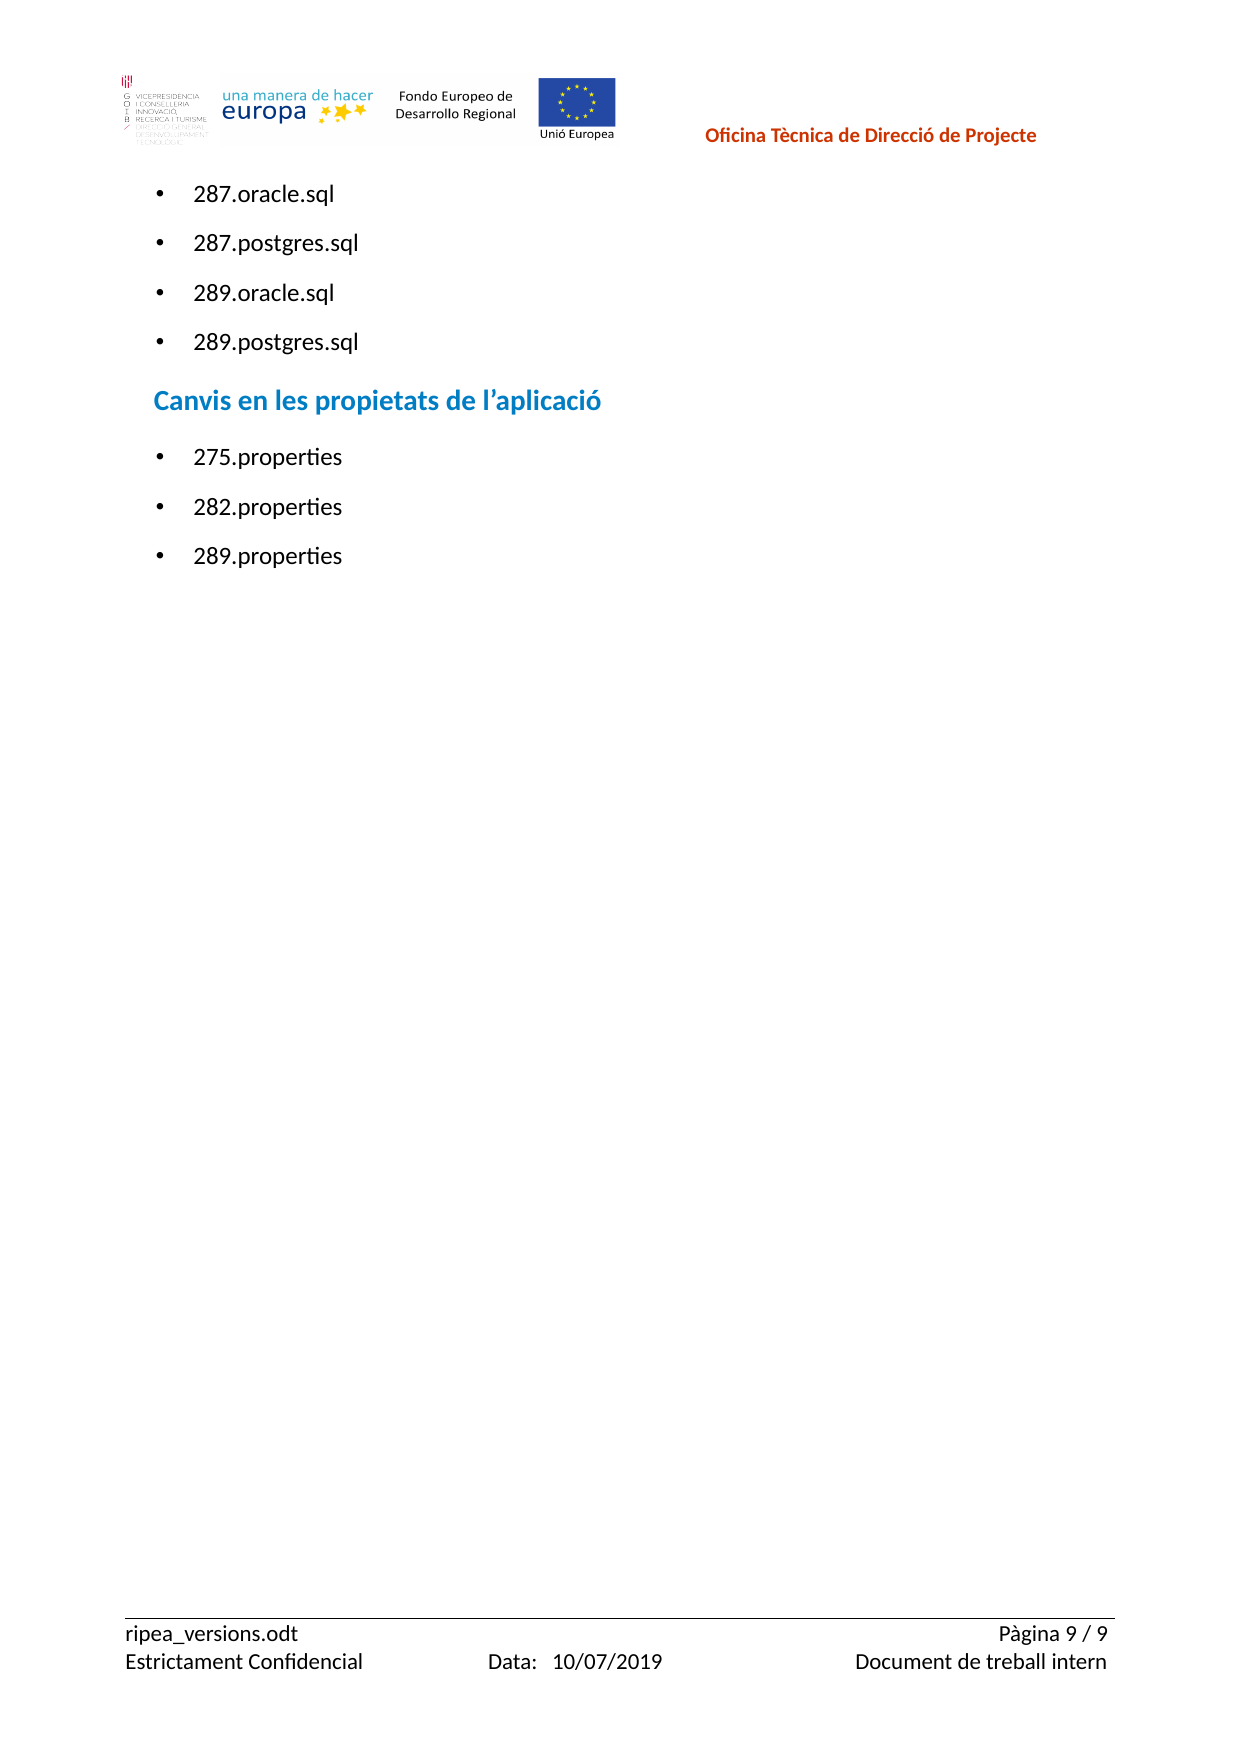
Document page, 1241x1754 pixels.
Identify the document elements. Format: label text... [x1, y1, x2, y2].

list 275.properties [156, 441, 1122, 472]
picture [118, 73, 213, 147]
list 287.oracle.sql [156, 178, 1122, 208]
list 289.postgres.sql [156, 326, 1122, 357]
list 289.properties [156, 541, 1122, 571]
picture [219, 73, 621, 147]
list 287.postgres.sql [156, 227, 1122, 258]
list 282.properties [156, 491, 1122, 521]
list 289.oracle.sql [156, 277, 1122, 307]
subtitle Canvis en les propietats de l’aplicació [153, 382, 1122, 418]
